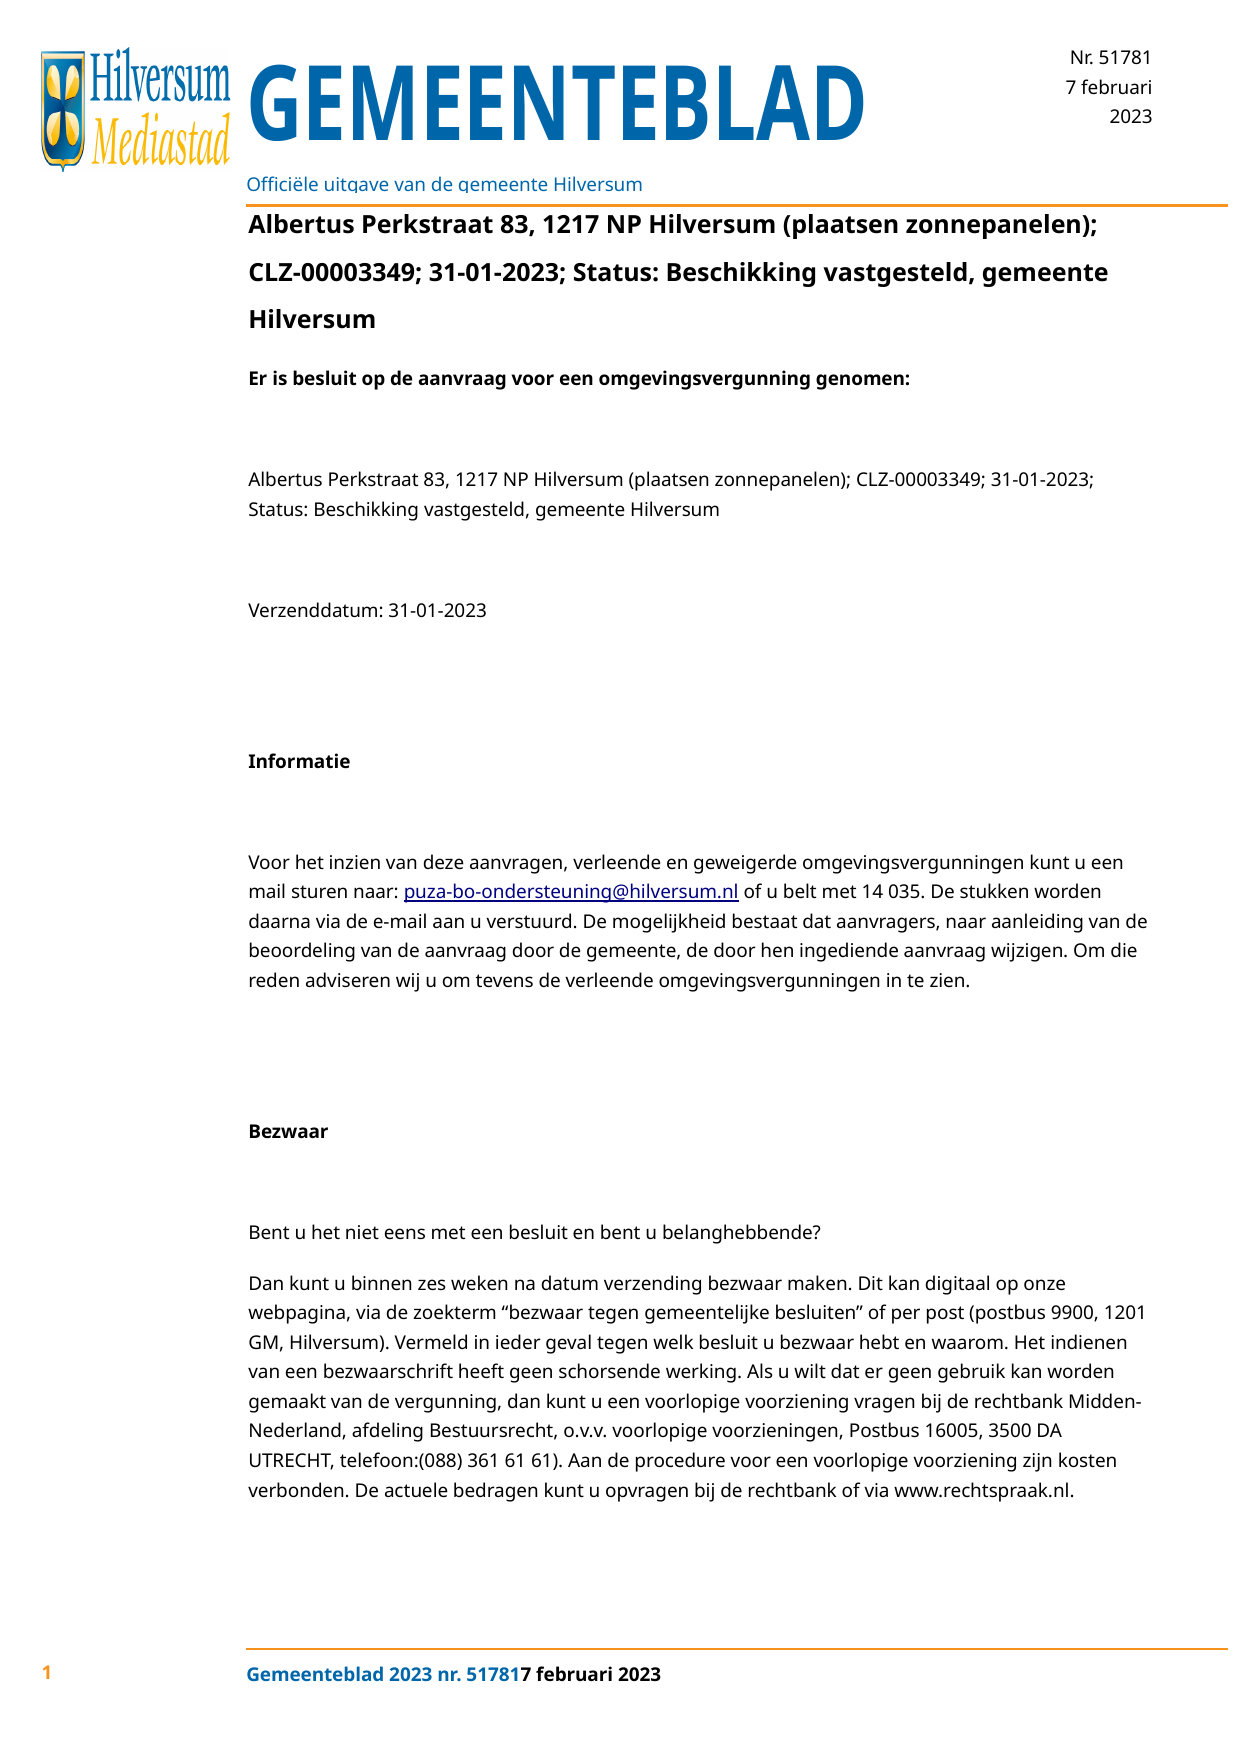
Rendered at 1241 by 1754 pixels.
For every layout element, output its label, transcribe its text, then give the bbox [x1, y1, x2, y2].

text Informatie [248, 748, 1152, 774]
text Albertus Perkstraat 83, 1217 NP Hilversum (plaatsen zonnepanelen); CLZ-00003349; 31-01-2023; Status: Beschikking vastgesteld, gemeente Hilversum [248, 466, 1152, 522]
text Albertus Perkstraat 83, 1217 NP Hilversum (plaatsen zonnepanelen); CLZ-00003349; 31-01-2023; Status: Beschikking vastgesteld, gemeente Hilversum [248, 207, 1152, 336]
text Dan kunt u binnen zes weken na datum verzending bezwaar maken. Dit kan digitaal op onze webpagina, via de zoekterm “bezwaar tegen gemeentelijke besluiten” of per post (postbus 9900, 1201 GM, Hilversum). Vermeld in ieder geval tegen welk besluit u bezwaar hebt en waarom. Het indienen van een bezwaarschrift heeft geen schorsende werking. Als u wilt dat er geen gebruik kan worden gemaakt van de vergunning, dan kunt u een voorlopige voorziening vragen bij de rechtbank Midden-Nederland, afdeling Bestuursrecht, o.v.v. voorlopige voorzieningen, Postbus 16005, 3500 DA UTRECHT, telefoon:(088) 361 61 61). Aan de procedure voor een voorlopige voorziening zijn kosten verbonden. De actuele bedragen kunt u opvragen bij de rechtbank of via www.rechtspraak.nl. [248, 1270, 1152, 1502]
text Bent u het niet eens met een besluit en bent u belanghebbende? [248, 1219, 1152, 1245]
text Verzenddatum: 31-01-2023 [248, 597, 1152, 622]
text Bezwaar [248, 1118, 1152, 1144]
picture [41, 47, 231, 172]
text Er is besluit op de aanvraag voor een omgevingsvergunning genomen: [248, 366, 1152, 391]
text Voor het inzien van deze aanvragen, verleende en geweigerde omgevingsvergunningen kunt u een mail sturen naar: puza-bo-ondersteuning@hilversum.nl of u belt met 14 035. De stukken worden daarna via de e-mail aan u verstuurd. De mogelijkheid bestaat dat aanvragers, naar aanleiding van de beoordeling van de aanvraag door de gemeente, de door hen ingediende aanvraag wijzigen. Om die reden adviseren wij u om tevens de verleende omgevingsvergunningen in te zien. [248, 849, 1152, 993]
